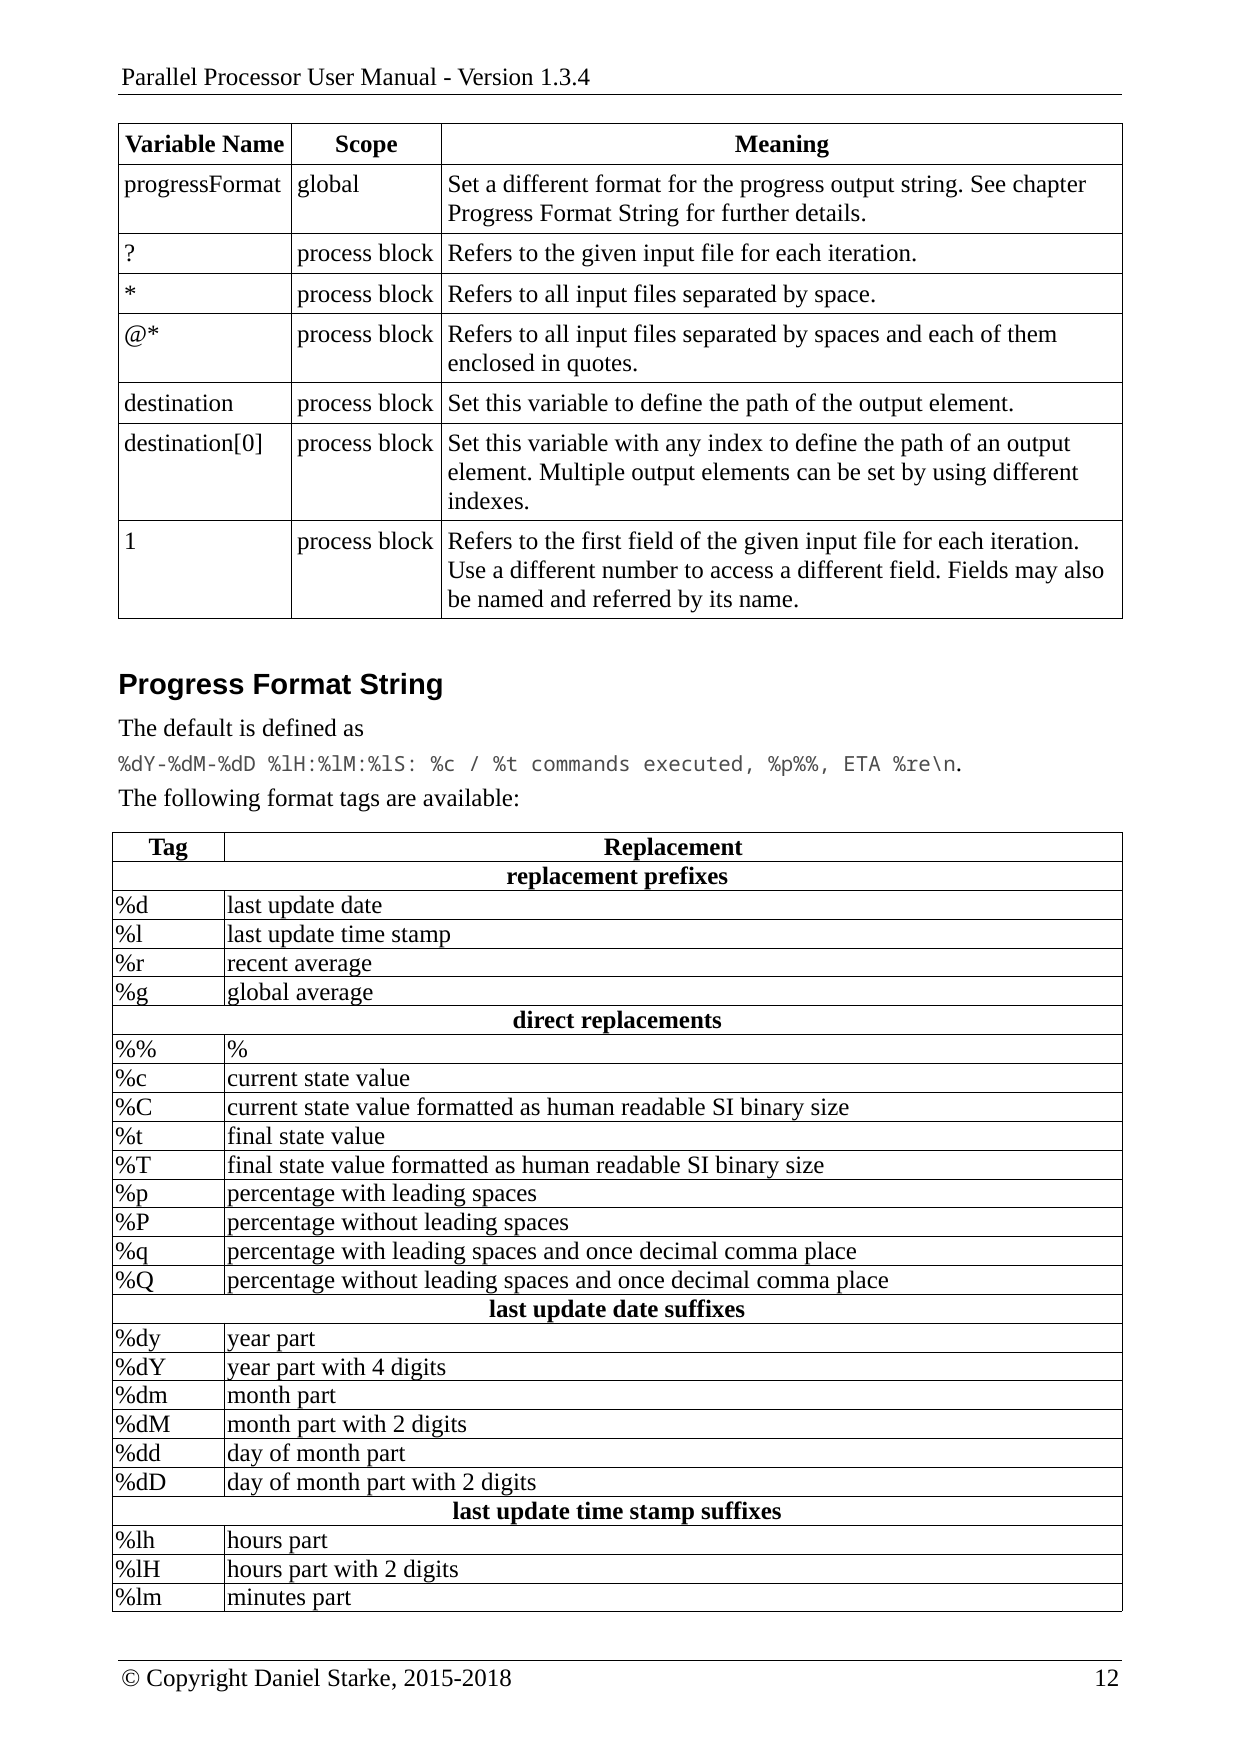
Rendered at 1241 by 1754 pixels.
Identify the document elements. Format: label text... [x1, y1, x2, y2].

table_cell % [225, 1035, 1122, 1063]
table_cell year part [225, 1324, 1122, 1352]
table_cell direct replacements [113, 1006, 1122, 1034]
table_cell %% [113, 1035, 224, 1063]
table_cell %Q [113, 1266, 224, 1294]
table_cell global average [225, 977, 1122, 1005]
table_cell last update date [225, 891, 1122, 919]
table_cell last update time stamp suffixes [113, 1497, 1122, 1525]
table_cell Set this variable with any index to define the path of an output element. Multiple output elements can be set by using different indexes. [442, 424, 1122, 520]
table_header Tag [113, 833, 224, 861]
table_cell Refers to all input files separated by spaces and each of them enclosed in quotes. [442, 314, 1122, 382]
table_cell * [119, 274, 291, 313]
table_cell percentage with leading spaces [225, 1180, 1122, 1207]
table_cell %q [113, 1237, 224, 1265]
table_cell Set a different format for the progress output string. See chapter Progress Format String for further details. [442, 165, 1122, 233]
table_cell process block [292, 314, 441, 382]
text Progress Format String [118, 667, 1122, 701]
table_cell %p [113, 1180, 224, 1207]
table_cell month part with 2 digits [225, 1410, 1122, 1438]
table_cell %dY [113, 1353, 224, 1380]
table_cell percentage without leading spaces and once decimal comma place [225, 1266, 1122, 1294]
table_cell recent average [225, 949, 1122, 976]
table_cell %d [113, 891, 224, 919]
table_cell %C [113, 1093, 224, 1121]
table_cell Refers to the first field of the given input file for each iteration. Use a different number to access a different field. Fields may also be named and referred by its name. [442, 521, 1122, 618]
table_cell Refers to all input files separated by space. [442, 274, 1122, 313]
table_cell minutes part [225, 1584, 1122, 1611]
table_cell %g [113, 977, 224, 1005]
table_cell %P [113, 1208, 224, 1236]
table_cell %r [113, 949, 224, 976]
table_cell hours part [225, 1526, 1122, 1553]
table_cell day of month part with 2 digits [225, 1468, 1122, 1496]
table_cell Refers to the given input file for each iteration. [442, 234, 1122, 273]
table_cell ? [119, 234, 291, 273]
table_cell %t [113, 1122, 224, 1149]
table_cell %dM [113, 1410, 224, 1438]
table_cell %dd [113, 1439, 224, 1467]
table_cell month part [225, 1381, 1122, 1409]
table_cell last update date suffixes [113, 1295, 1122, 1323]
table_cell destination[0] [119, 424, 291, 520]
table_cell %lm [113, 1584, 224, 1611]
table_cell final state value formatted as human readable SI binary size [225, 1151, 1122, 1178]
table_cell process block [292, 274, 441, 313]
table_cell %T [113, 1151, 224, 1178]
table_header Meaning [442, 124, 1122, 163]
table_cell %dm [113, 1381, 224, 1409]
table_header Variable Name [119, 124, 291, 163]
table_cell replacement prefixes [113, 862, 1122, 890]
table_cell current state value formatted as human readable SI binary size [225, 1093, 1122, 1121]
table_cell %lH [113, 1555, 224, 1582]
table_header Replacement [225, 833, 1122, 861]
table_cell process block [292, 234, 441, 273]
table_cell process block [292, 521, 441, 618]
table_cell process block [292, 383, 441, 423]
table_cell %l [113, 920, 224, 948]
table_cell last update time stamp [225, 920, 1122, 948]
table_cell progressFormat [119, 165, 291, 233]
table_cell day of month part [225, 1439, 1122, 1467]
table_cell percentage with leading spaces and once decimal comma place [225, 1237, 1122, 1265]
table_cell %c [113, 1064, 224, 1092]
table_cell percentage without leading spaces [225, 1208, 1122, 1236]
table_cell destination [119, 383, 291, 423]
table_cell process block [292, 424, 441, 520]
table_cell final state value [225, 1122, 1122, 1149]
table_cell current state value [225, 1064, 1122, 1092]
table_cell Set this variable to define the path of the output element. [442, 383, 1122, 423]
table_cell %dD [113, 1468, 224, 1496]
table_cell hours part with 2 digits [225, 1555, 1122, 1582]
table_cell %lh [113, 1526, 224, 1553]
table_cell @* [119, 314, 291, 382]
table_cell 1 [119, 521, 291, 618]
table_header Scope [292, 124, 441, 163]
text The default is defined as %dY-%dM-%dD %lH:%lM:%lS: %c / %t commands executed, %p%%, ETA %re\n. The following format tags are available: [118, 713, 1122, 812]
table_cell global [292, 165, 441, 233]
table_cell year part with 4 digits [225, 1353, 1122, 1380]
table_cell %dy [113, 1324, 224, 1352]
